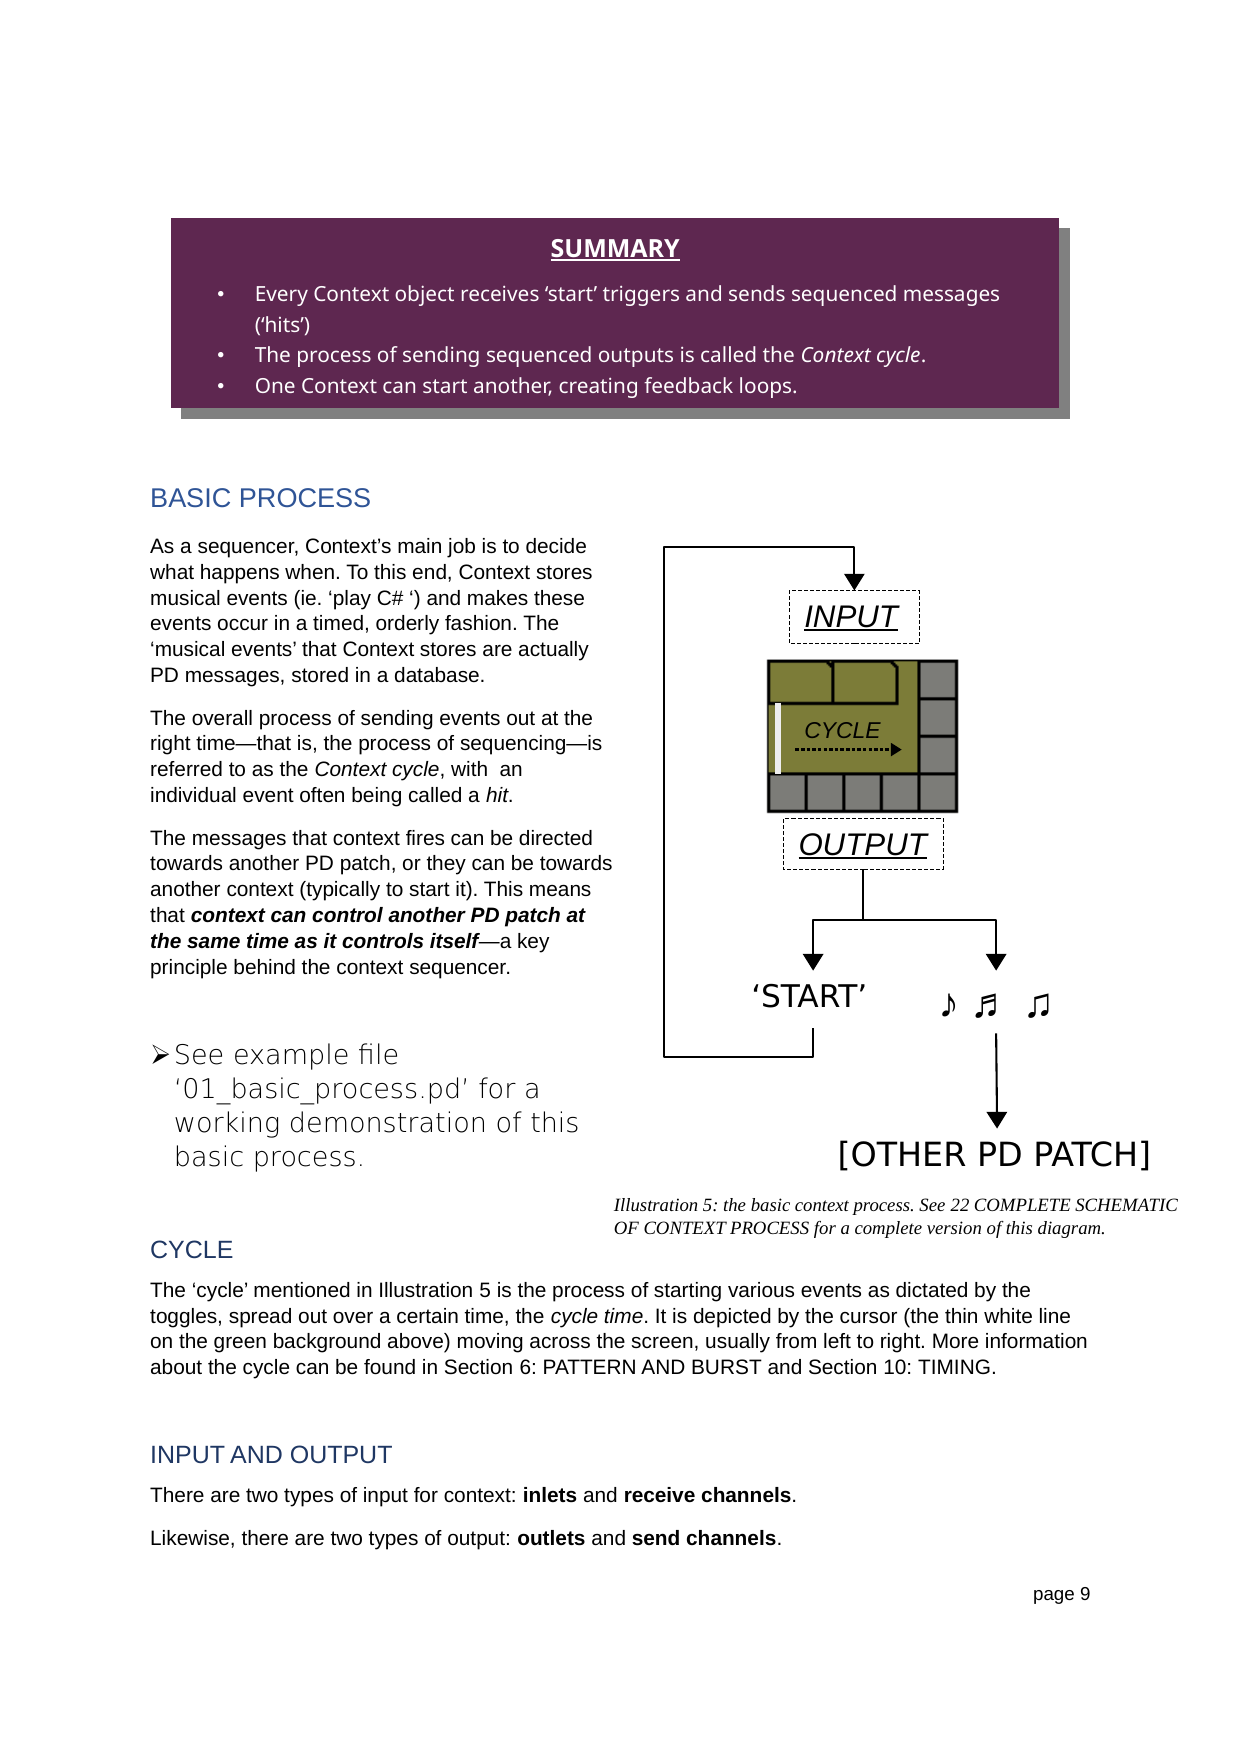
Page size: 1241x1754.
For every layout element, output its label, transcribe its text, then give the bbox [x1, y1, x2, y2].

text There are two types of input for context: inlets and receive channels. [150, 1483, 1090, 1507]
text As a sequencer, Context’s main job is to decide what happens when. To this end, Context stores musical events (ie. ‘play C# ‘) and makes these events occur in a timed, orderly fashion. The ‘musical events’ that Context stores are actually PD messages, stored in a database. [150, 534, 614, 687]
text Likewise, there are two types of output: outlets and send channels. [150, 1526, 1090, 1549]
picture [747, 649, 973, 827]
text The ‘cycle’ mentioned in Illustration 5 is the process of starting various events as dictated by the toggles, spread out over a certain time, the cycle time. It is depicted by the cursor (the thin white line on the green background above) moving across the screen, usually from left to right. More information about the cycle can be found in Section 6: PATTERN AND BURST and Section 10: TIMING. [150, 1278, 1090, 1379]
subtitle BASIC PROCESS [150, 482, 1180, 1193]
subtitle SUMMARY [179, 231, 1050, 265]
text Illustration 5: the basic context process. See 22 COMPLETE SCHEMATIC OF CONTEXT PROCESS for a complete version of this diagram. [614, 1193, 1180, 1238]
subtitle INPUT AND OUTPUT [150, 1440, 1090, 1469]
subtitle CYCLE [150, 1235, 1090, 1264]
text The overall process of sending events out at the right time—that is, the process of sequencing—is referred to as the Context cycle, with an individual event often being called a hit. [150, 705, 614, 807]
list See example file ‘01_basic_process.pd’ for a working demonstration of this basic process. [150, 1039, 614, 1173]
list One Context can start another, creating feedback loops. [217, 371, 1050, 399]
text The messages that context fires can be directed towards another PD patch, or they can be towards another context (typically to start it). This means that context can control another PD patch at the same time as it controls itself—a key principle behind the context sequencer. [150, 825, 614, 978]
list Every Context object receives ‘start’ triggers and sends sequenced messages (‘hits’) [217, 279, 1050, 338]
list The process of sending sequenced outputs is called the Context cycle. [217, 340, 1050, 369]
